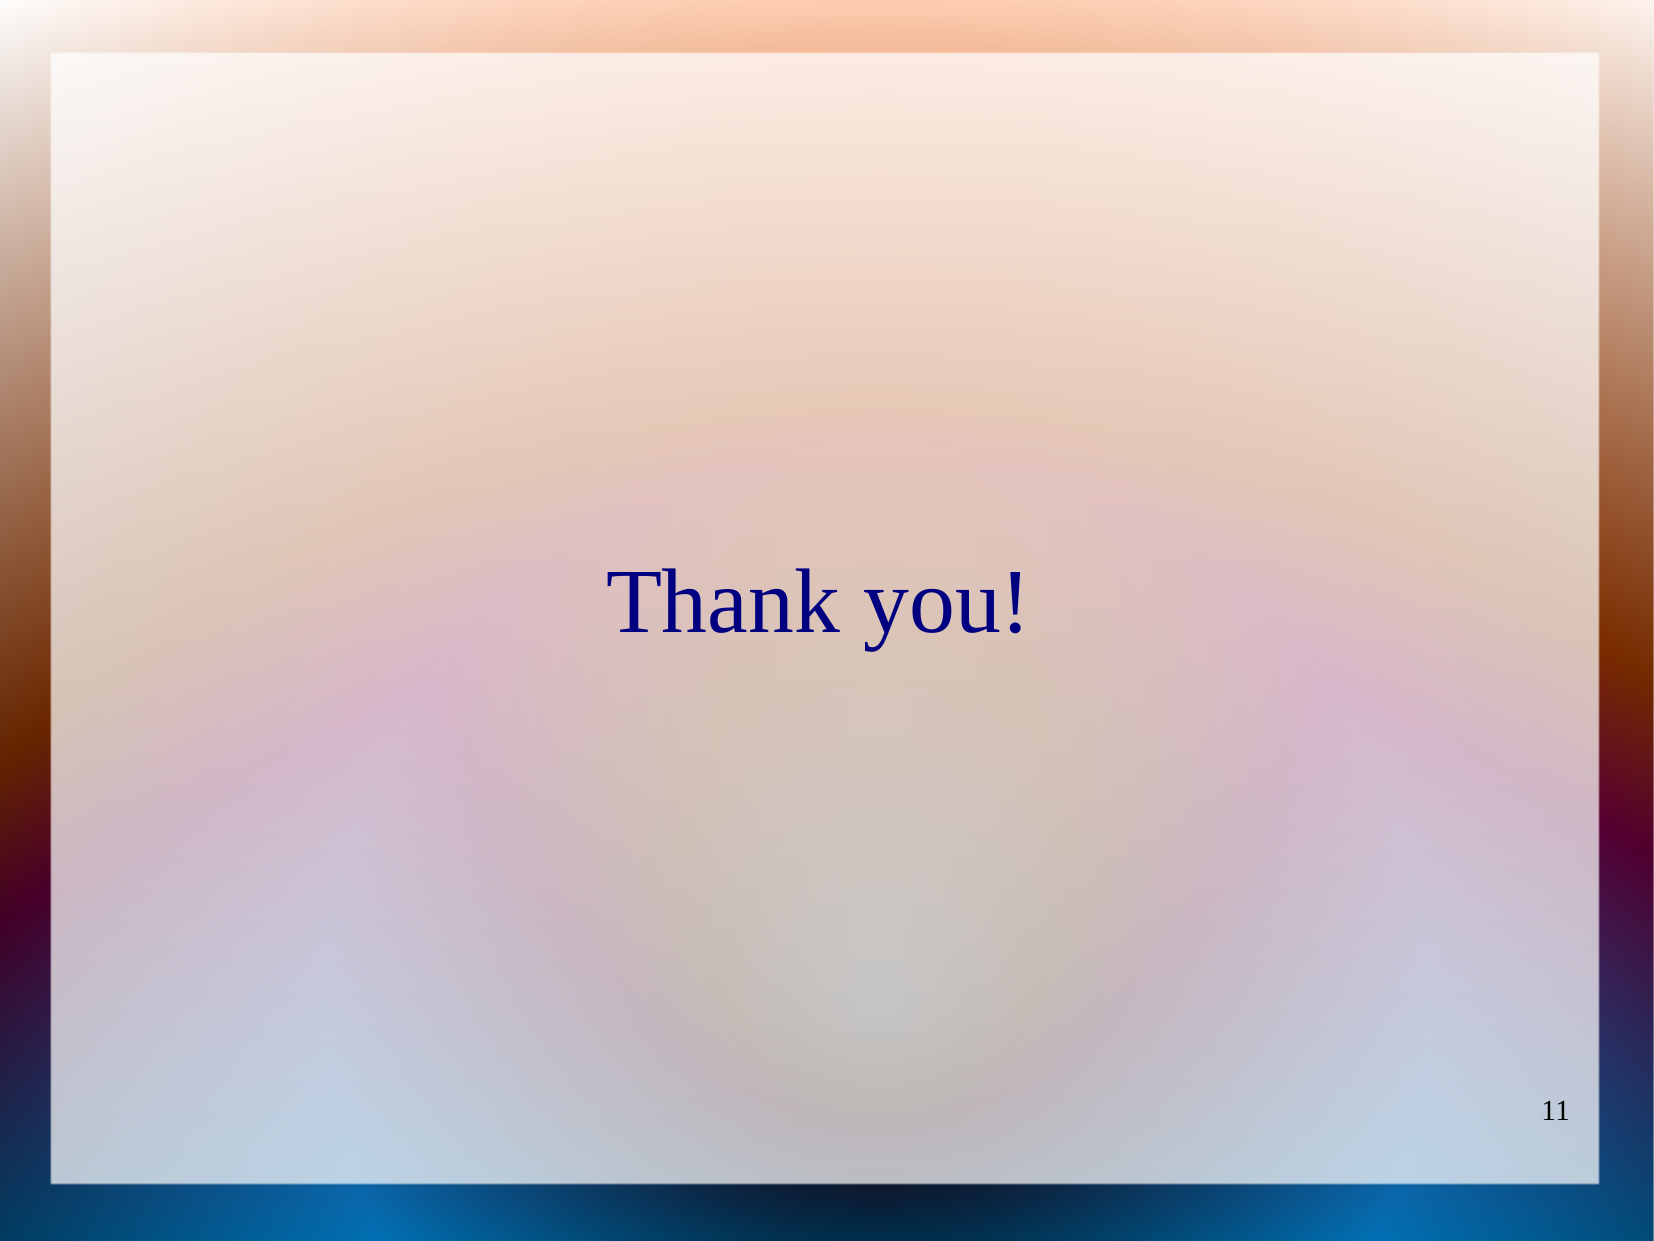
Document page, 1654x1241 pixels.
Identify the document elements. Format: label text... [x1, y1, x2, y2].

title Thank you! [75, 497, 1564, 706]
picture [0, 0, 1654, 1241]
